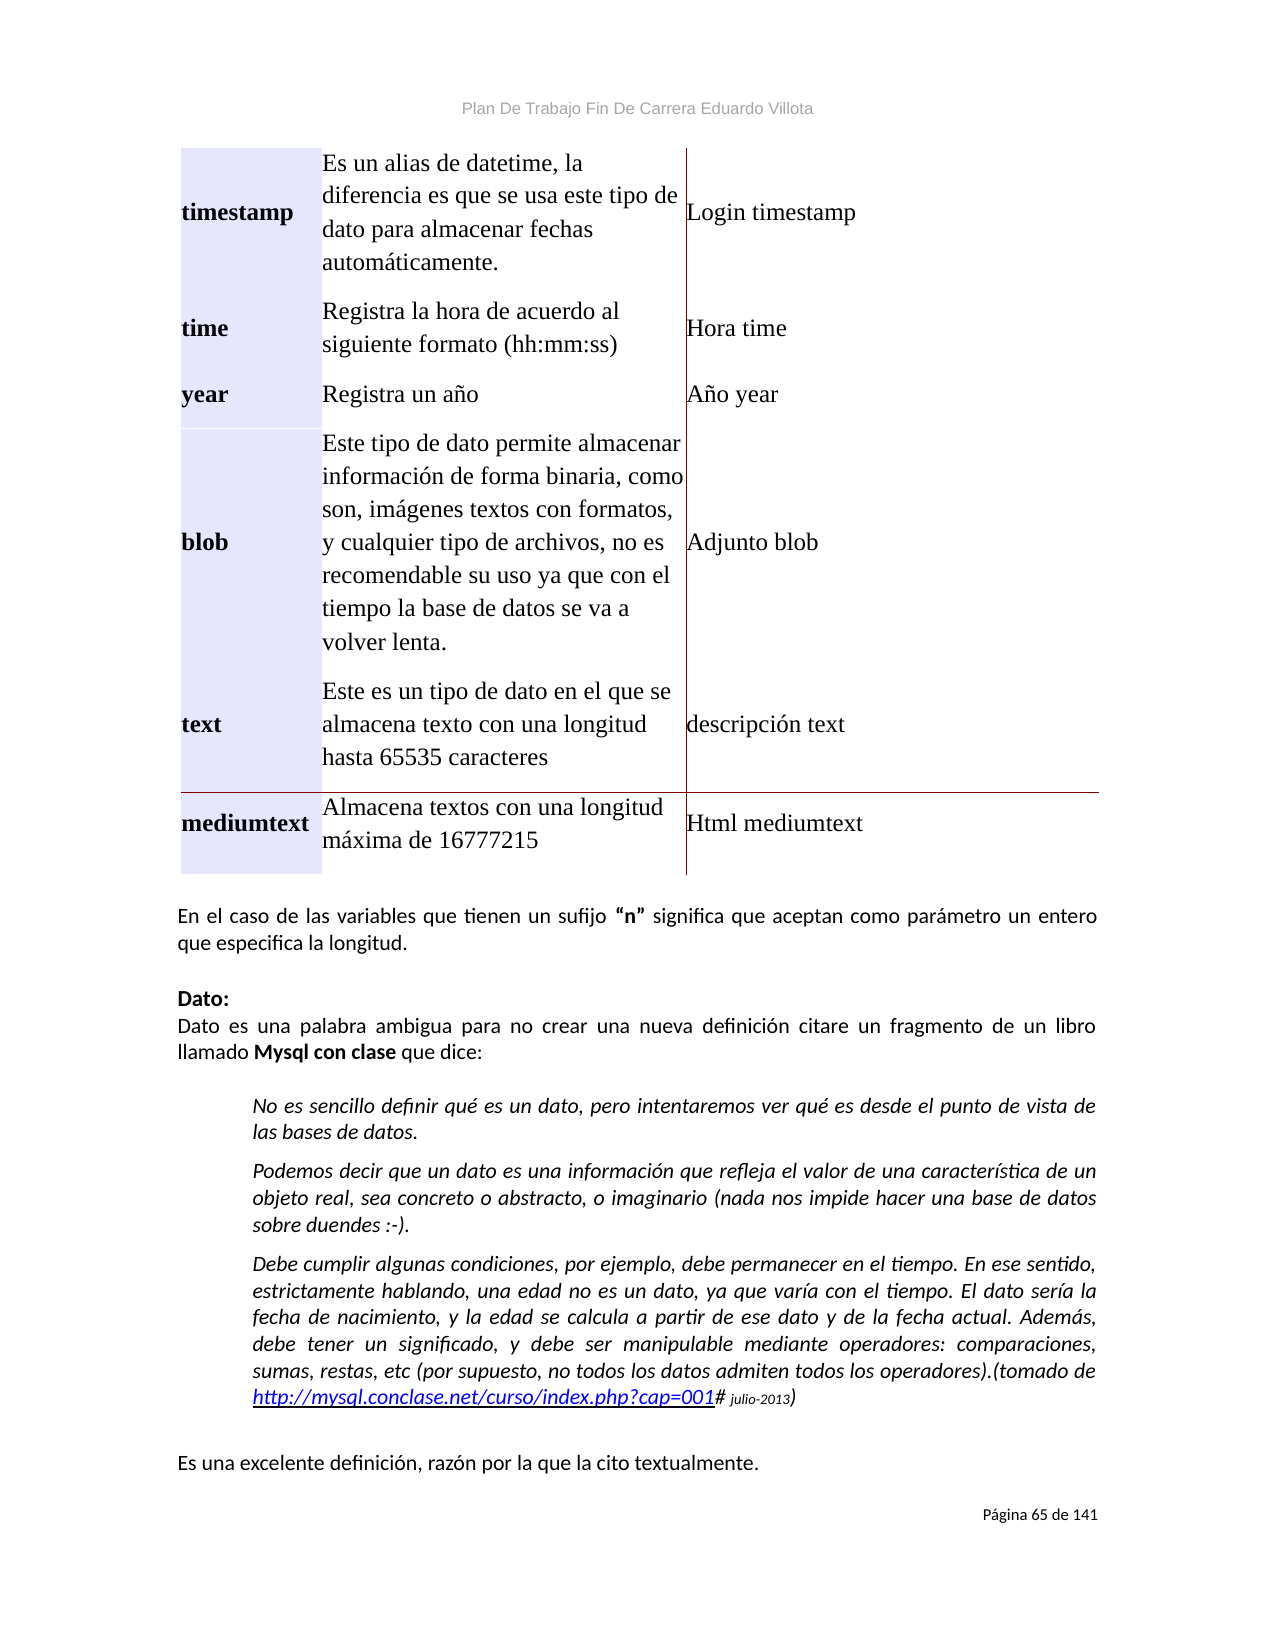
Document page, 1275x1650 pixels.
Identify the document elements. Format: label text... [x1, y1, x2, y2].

table_cell Login timestamp [687, 148, 1099, 296]
text En el caso de las variables que tienen un sufijo “n” significa que aceptan como parámetro un entero que especifica la longitud. [177, 902, 1098, 956]
table_cell Registra un año [322, 379, 686, 428]
text Dato es una palabra ambigua para no crear una nueva definición citare un fragmento de un libro llamado Mysql con clase que dice: [177, 1012, 1098, 1065]
table_cell Hora time [687, 296, 1099, 379]
text Podemos decir que un dato es una información que refleja el valor de una característica de un objeto real, sea concreto o abstracto, o imaginario (nada nos impide hacer una base de datos sobre duendes :-). [252, 1158, 1098, 1238]
table_cell blob [181, 429, 322, 676]
text Es una excelente definición, razón por la que la cito textualmente. [177, 1449, 1098, 1476]
text Dato: [177, 984, 1098, 1012]
table_cell Es un alias de datetime, la diferencia es que se usa este tipo de dato para almacenar fechas automáticamente. [322, 148, 686, 296]
table_cell Registra la hora de acuerdo al siguiente formato (hh:mm:ss) [322, 296, 686, 379]
table_cell Almacena textos con una longitud máxima de 16777215 [322, 793, 686, 874]
table_cell year [181, 379, 322, 428]
table_cell timestamp [181, 148, 322, 296]
table_cell Adjunto blob [687, 429, 1099, 676]
text No es sencillo definir qué es un dato, pero intentaremos ver qué es desde el punto de vista de las bases de datos. [252, 1092, 1098, 1145]
text Debe cumplir algunas condiciones, por ejemplo, debe permanecer en el tiempo. En ese sentido, estrictamente hablando, una edad no es un dato, ya que varía con el tiempo. El dato sería la fecha de nacimiento, y la edad se calcula a partir de ese dato y de la fecha actual. Además, debe tener un significado, y debe ser manipulable mediante operadores: comparaciones, sumas, restas, etc (por supuesto, no todos los datos admiten todos los operadores).(tomado de http://mysql.conclase.net/curso/index.php?cap=001# julio-2013) [252, 1250, 1098, 1410]
table_cell time [181, 296, 322, 379]
table_cell Html mediumtext [687, 793, 1099, 874]
table_cell Este tipo de dato permite almacenar información de forma binaria, como son, imágenes textos con formatos, y cualquier tipo de archivos, no es recomendable su uso ya que con el tiempo la base de datos se va a volver lenta. [322, 429, 686, 676]
table_cell Este es un tipo de dato en el que se almacena texto con una longitud hasta 65535 caracteres [322, 676, 686, 792]
table_cell text [181, 676, 322, 792]
table_cell mediumtext [181, 793, 322, 874]
table_cell descripción text [687, 676, 1099, 792]
table_cell Año year [687, 379, 1099, 428]
